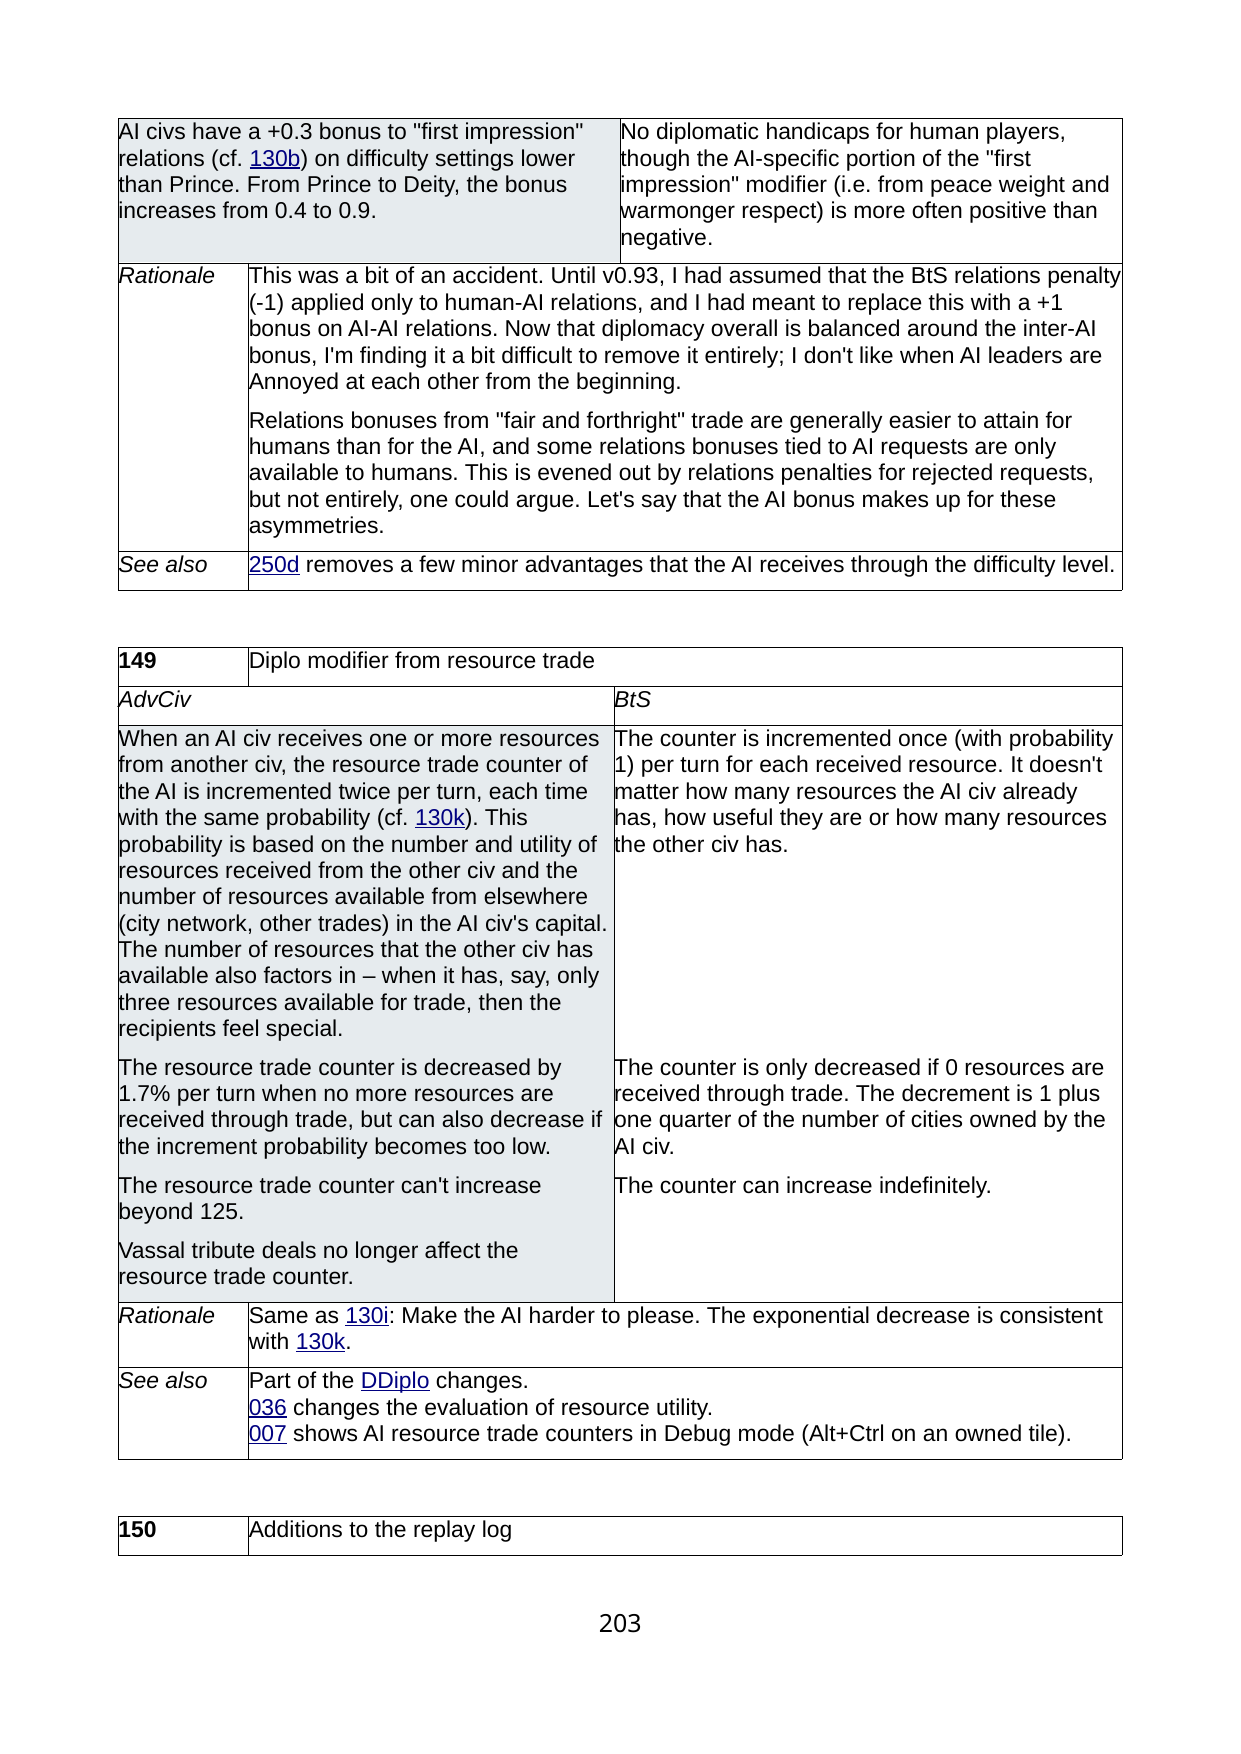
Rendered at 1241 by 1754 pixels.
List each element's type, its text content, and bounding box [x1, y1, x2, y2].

table_cell When an AI civ receives one or more resources from another civ, the resource trade counter of the AI is incremented twice per turn, each time with the same probability (cf. 130k). This probability is based on the number and utility of resources received from the other civ and the number of resources available from elsewhere (city network, other trades) in the AI civ's capital. The number of resources that the other civ has available also factors in – when it has, say, only three resources available for trade, then the recipients feel special. The resource trade counter is decreased by 1.7% per turn when no more resources are received through trade, but can also decrease if the increment probability becomes too low. The resource trade counter can't increase beyond 125. Vassal tribute deals no longer affect the resource trade counter. [119, 726, 614, 1302]
table_cell AdvCiv [119, 687, 614, 725]
table_cell AI civs have a +0.3 bonus to "first impression" relations (cf. 130b) on difficulty settings lower than Prince. From Prince to Deity, the bonus increases from 0.4 to 0.9. [119, 119, 620, 262]
table_cell Part of the DDiplo changes. 036 changes the evaluation of resource utility. 007 shows AI resource trade counters in Debug mode (Alt+Ctrl on an owned tile). [249, 1368, 1122, 1458]
table_header Diplo modifier from resource trade [249, 648, 1122, 686]
table_cell See also [119, 1368, 248, 1458]
table_cell No diplomatic handicaps for human players, though the AI-specific portion of the "first impression" modifier (i.e. from peace weight and warmonger respect) is more often positive than negative. [621, 119, 1122, 262]
table_cell This was a bit of an accident. Until v0.93, I had assumed that the BtS relations penalty (-1) applied only to human-AI relations, and I had meant to replace this with a +1 bonus on AI-AI relations. Now that diplomacy overall is balanced around the inter-AI bonus, I'm finding it a bit difficult to remove it entirely; I don't like when AI leaders are Annoyed at each other from the beginning. Relations bonuses from "fair and forthright" trade are generally easier to attain for humans than for the AI, and some relations bonuses tied to AI requests are only available to humans. This is evened out by relations penalties for rejected requests, but not entirely, one could argue. Let's say that the AI bonus makes up for these asymmetries. [249, 264, 1122, 551]
table_header Additions to the replay log [249, 1517, 1122, 1555]
table_cell See also [119, 552, 248, 590]
table_cell Rationale [119, 264, 248, 551]
table_cell Same as 130i: Make the AI harder to please. The exponential decrease is consistent with 130k. [249, 1303, 1122, 1367]
table_cell BtS [615, 687, 1122, 725]
table_cell 250d removes a few minor advantages that the AI receives through the difficulty level. [249, 552, 1122, 590]
table_cell Rationale [119, 1303, 248, 1367]
table_cell The counter is incremented once (with probability 1) per turn for each received resource. It doesn't matter how many resources the AI civ already has, how useful they are or how many resources the other civ has. The counter is only decreased if 0 resources are received through trade. The decrement is 1 plus one quarter of the number of cities owned by the AI civ. The counter can increase indefinitely. [615, 726, 1122, 1302]
table_header 149 [119, 648, 248, 686]
table_header 150 [119, 1517, 248, 1555]
